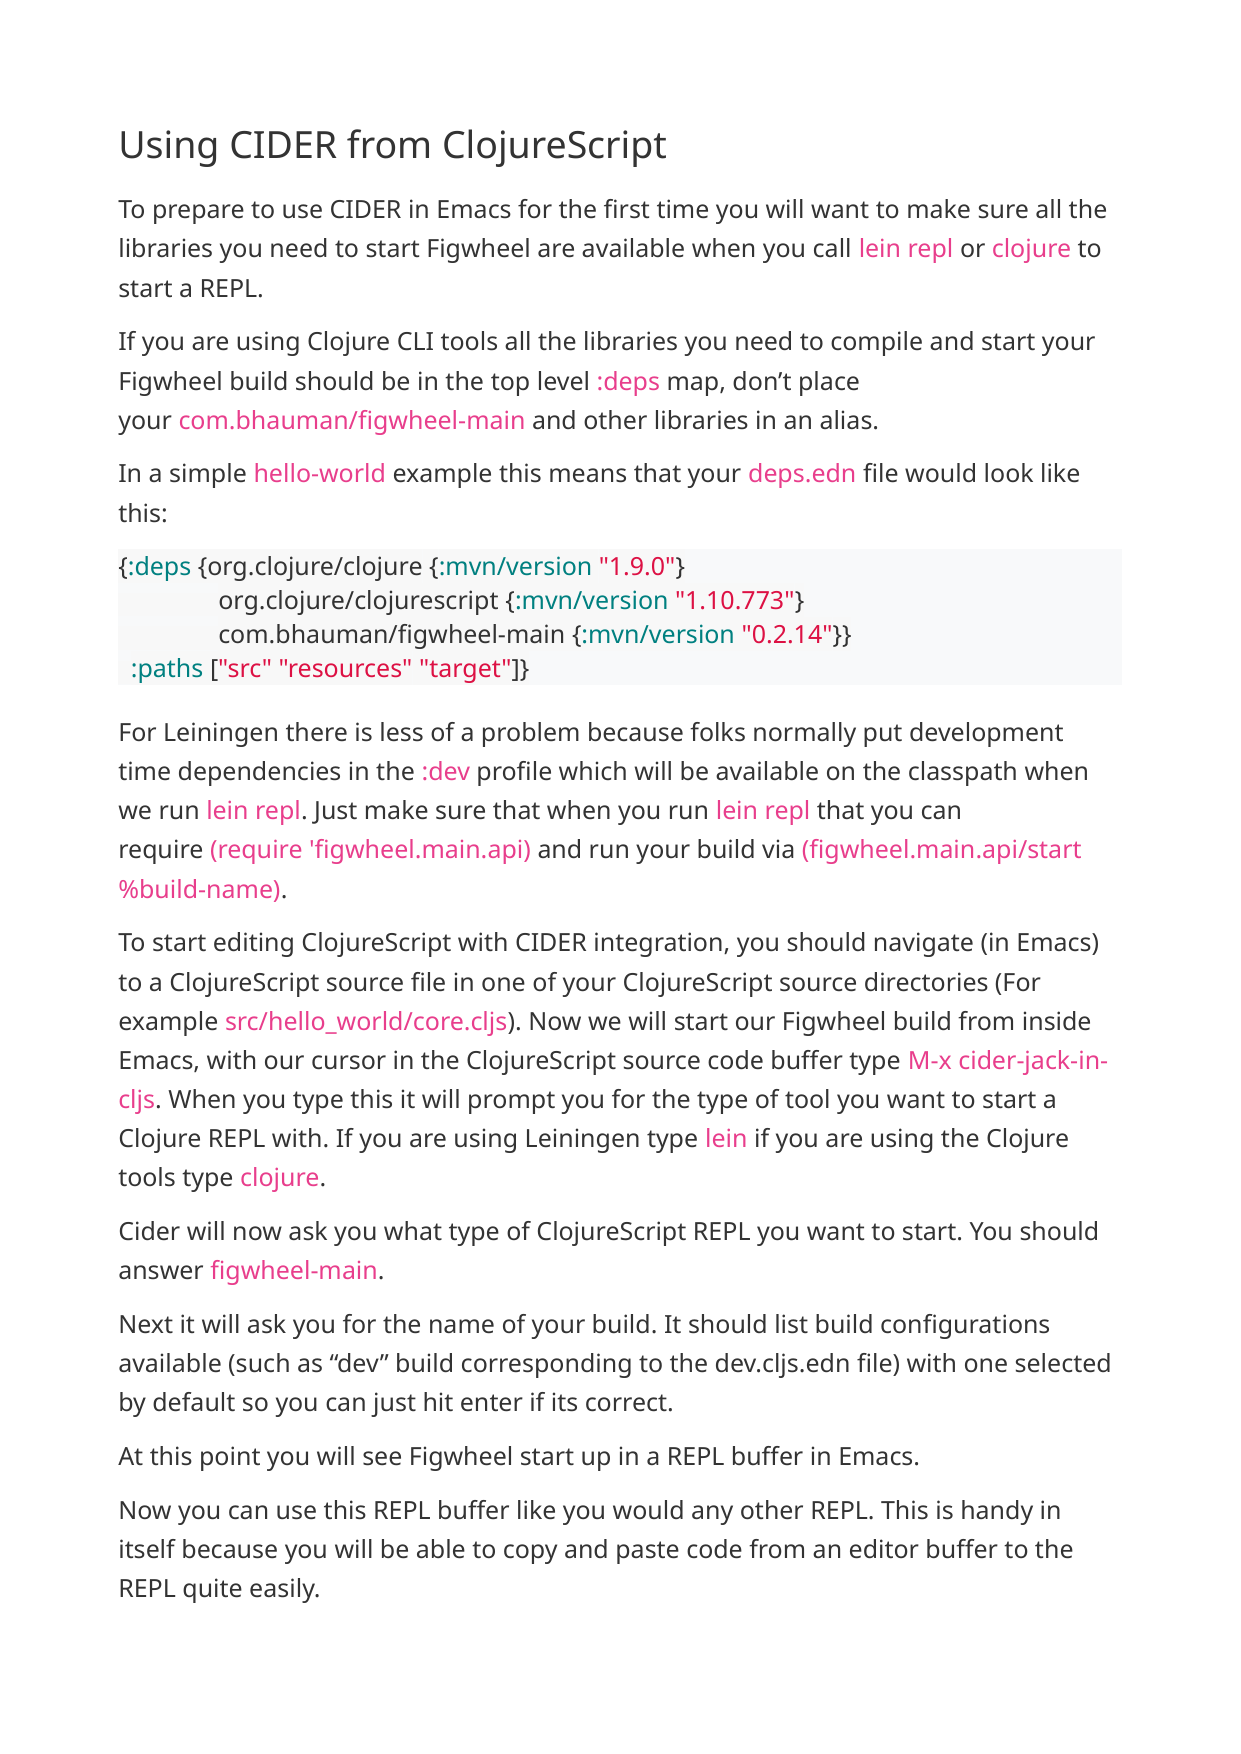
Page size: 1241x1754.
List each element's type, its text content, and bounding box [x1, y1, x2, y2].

text For Leiningen there is less of a problem because folks normally put development time dependencies in the :dev profile which will be available on the classpath when we run lein repl. Just make sure that when you run lein repl that you can require (require 'figwheel.main.api) and run your build via (figwheel.main.api/start %build-name). [118, 715, 1122, 905]
text To prepare to use CIDER in Emacs for the first time you will want to make sure all the libraries you need to start Figwheel are available when you call lein repl or clojure to start a REPL. [118, 192, 1122, 304]
text org.clojure/clojurescript {:mvn/version "1.10.773"} [118, 583, 1122, 617]
text To start editing ClojureScript with CIDER integration, you should navigate (in Emacs) to a ClojureScript source file in one of your ClojureScript source directories (For example src/hello_world/core.cljs). Now we will start our Figwheel build from inside Emacs, with our cursor in the ClojureScript source code buffer type M-x cider-jack-in-cljs. When you type this it will prompt you for the type of tool you want to start a Clojure REPL with. If you are using Leiningen type lein if you are using the Clojure tools type clojure. [118, 925, 1122, 1194]
text Next it will ask you for the name of your build. It should list build configurations available (such as “dev” build corresponding to the dev.cljs.edn file) with one selected by default so you can just hit enter if its correct. [118, 1307, 1122, 1419]
text At this point you will see Figwheel start up in a REPL buffer in Emacs. [118, 1439, 1122, 1473]
text Cider will now ask you what type of ClojureScript REPL you want to start. You should answer figwheel-main. [118, 1214, 1122, 1287]
text {:deps {org.clojure/clojure {:mvn/version "1.9.0"} [118, 549, 1122, 583]
text Now you can use this REPL buffer like you would any other REPL. This is handy in itself because you will be able to copy and paste code from an editor buffer to the REPL quite easily. [118, 1493, 1122, 1605]
text If you are using Clojure CLI tools all the libraries you need to compile and start your Figwheel build should be in the top level :deps map, don’t place your com.bhauman/figwheel-main and other libraries in an alias. [118, 324, 1122, 436]
text :paths ["src" "resources" "target"]} [118, 651, 1122, 685]
subtitle Using CIDER from ClojureScript [118, 118, 1122, 169]
text com.bhauman/figwheel-main {:mvn/version "0.2.14"}} [118, 617, 1122, 651]
text In a simple hello-world example this means that your deps.edn file would look like this: [118, 456, 1122, 529]
